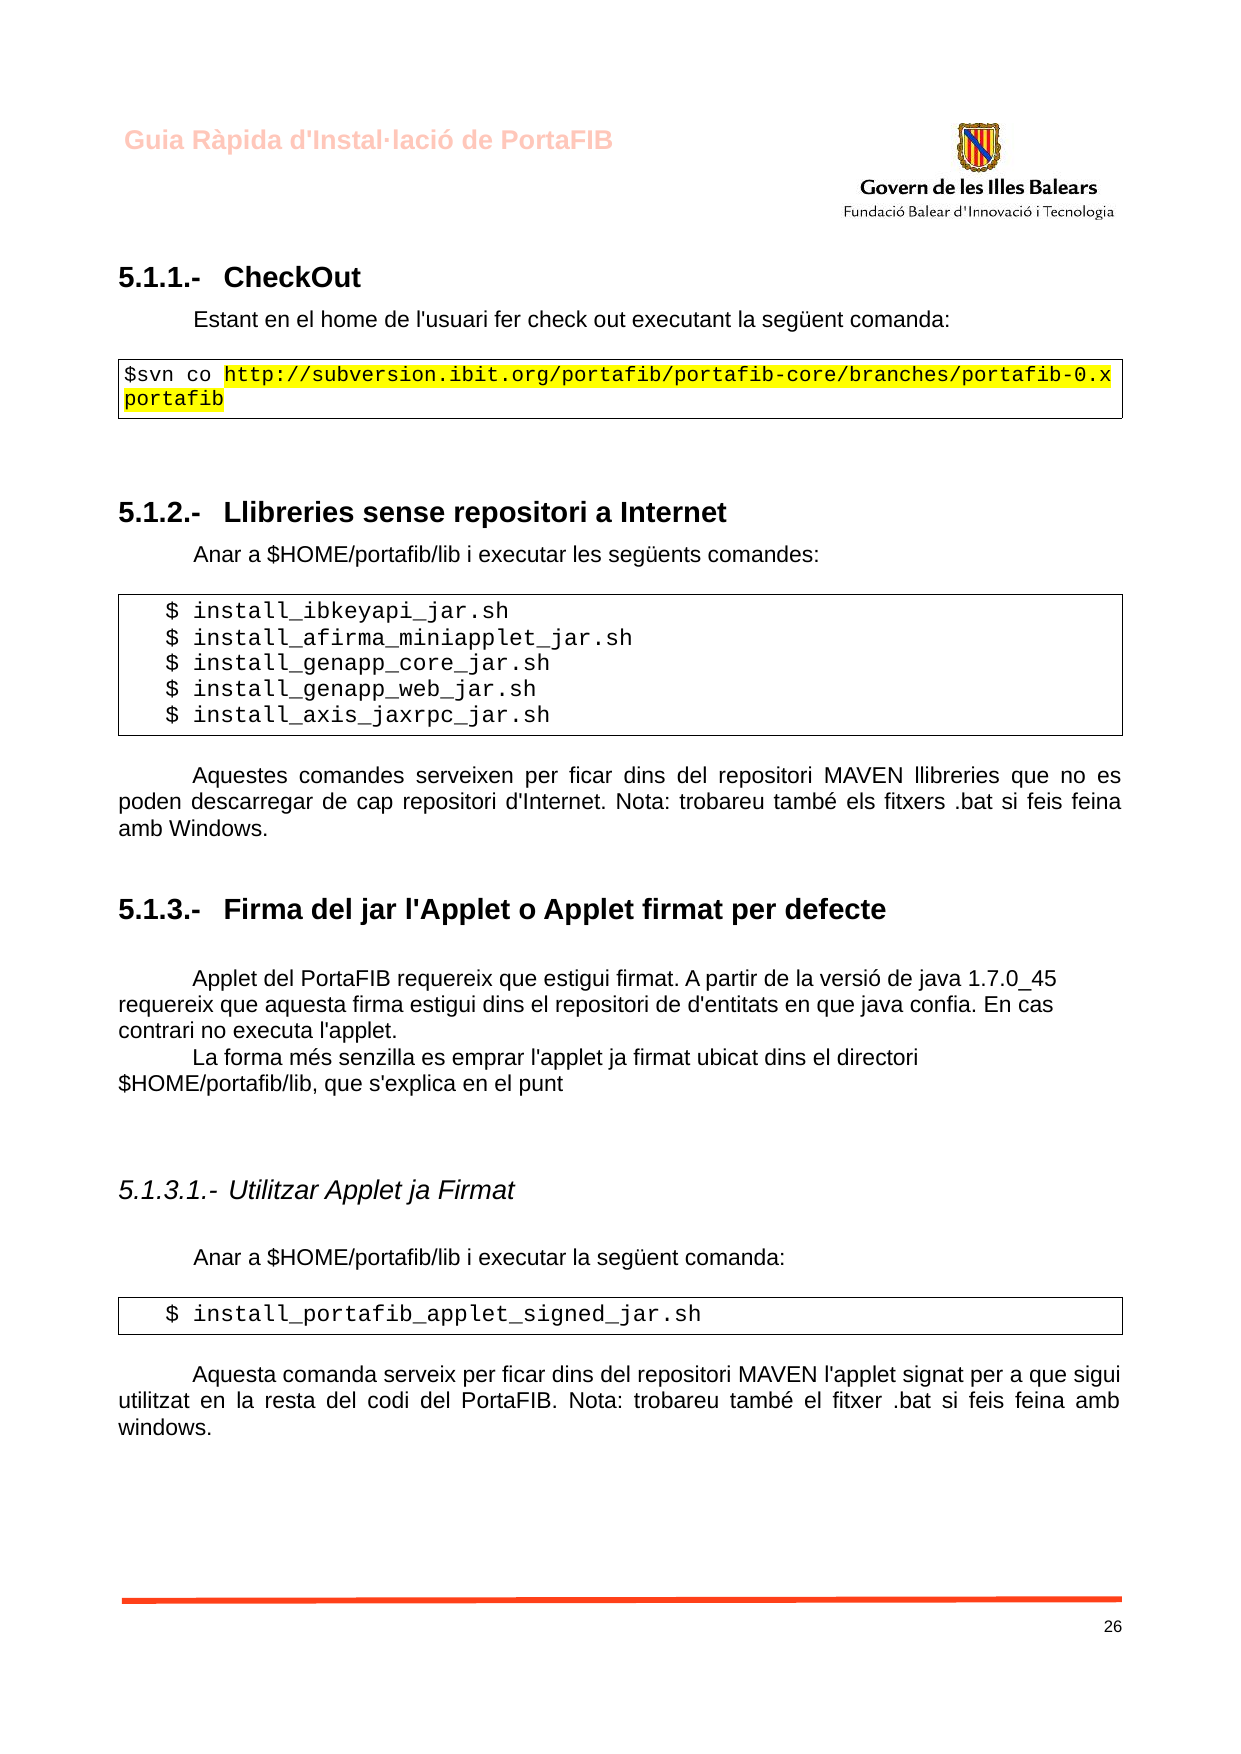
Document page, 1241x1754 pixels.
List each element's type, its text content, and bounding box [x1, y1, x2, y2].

table_header $ install_portafib_applet_signed_jar.sh [119, 1298, 1122, 1334]
list Anar a $HOME/portafib/lib i executar les següents comandes: [156, 541, 1122, 568]
text Applet del PortaFIB requereix que estigui firmat. A partir de la versió de java 1.7.0_45 requereix que aquesta firma estigui dins el repositori de d'entitats en que java confia. En cas contrari no executa l'applet. [118, 964, 1122, 1044]
text La forma més senzilla es emprar l'applet ja firmat ubicat dins el directori $HOME/portafib/lib, que s'explica en el punt [118, 1044, 1122, 1096]
table_header $svn co http://subversion.ibit.org/portafib/portafib-core/branches/portafib-0.x portafib [119, 360, 1122, 417]
subtitle CheckOut [118, 260, 1122, 293]
subtitle Llibreries sense repositori a Internet [118, 495, 1122, 529]
list Anar a $HOME/portafib/lib i executar la següent comanda: [156, 1244, 1122, 1271]
subtitle Firma del jar l'Applet o Applet firmat per defecte [118, 892, 1122, 926]
subtitle Utilitzar Applet ja Firmat [118, 1174, 1122, 1205]
picture [840, 123, 1117, 220]
table_header $ install_ibkeyapi_jar.sh $ install_afirma_miniapplet_jar.sh $ install_genapp_core_jar.sh $ install_genapp_web_jar.sh $ install_axis_jaxrpc_jar.sh [119, 595, 1122, 735]
text Aquestes comandes serveixen per ficar dins del repositori MAVEN llibreries que no es poden descarregar de cap repositori d'Internet. Nota: trobareu també els fitxers .bat si feis feina amb Windows. [118, 762, 1122, 841]
text Aquesta comanda serveix per ficar dins del repositori MAVEN l'applet signat per a que sigui utilitzat en la resta del codi del PortaFIB. Nota: trobareu també el fitxer .bat si feis feina amb windows. [118, 1361, 1122, 1440]
list Estant en el home de l'usuari fer check out executant la següent comanda: [156, 306, 1122, 332]
